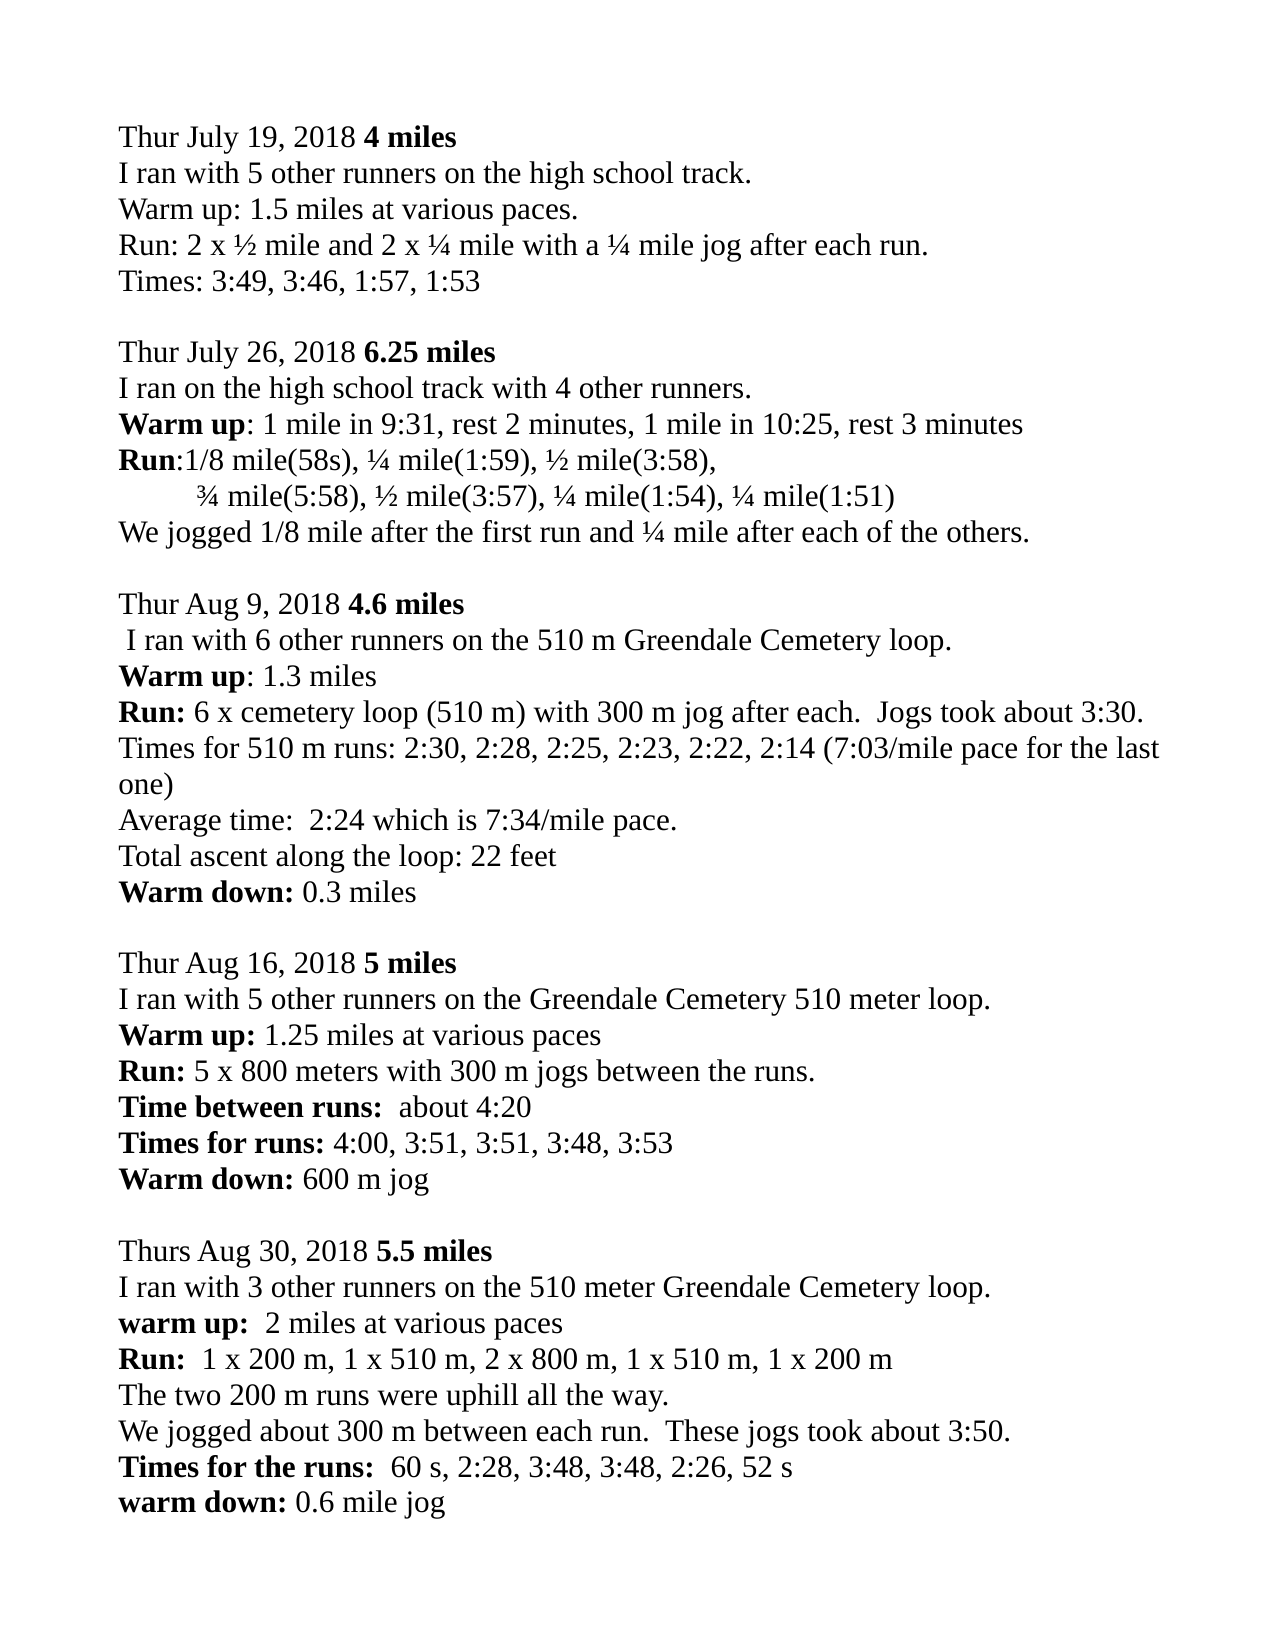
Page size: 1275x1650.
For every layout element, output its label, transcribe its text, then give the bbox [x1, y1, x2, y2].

text Run:1/8 mile(58s), ¼ mile(1:59), ½ mile(3:58), [118, 442, 1161, 477]
text Times: 3:49, 3:46, 1:57, 1:53 [118, 262, 1161, 298]
text Thur Aug 9, 2018 4.6 miles [118, 585, 1161, 621]
text Warm down: 0.3 miles [118, 873, 1161, 909]
text Time between runs: about 4:20 [118, 1088, 1161, 1124]
text Run: 6 x cemetery loop (510 m) with 300 m jog after each. Jogs took about 3:30. [118, 693, 1161, 729]
text We jogged 1/8 mile after the first run and ¼ mile after each of the others. [118, 513, 1161, 549]
text ¾ mile(5:58), ½ mile(3:57), ¼ mile(1:54), ¼ mile(1:51) [118, 477, 1161, 513]
text Warm up: 1.5 miles at various paces. [118, 190, 1161, 226]
text Warm up: 1.3 miles [118, 657, 1161, 693]
text Warm down: 600 m jog [118, 1160, 1161, 1196]
text Warm up: 1 mile in 9:31, rest 2 minutes, 1 mile in 10:25, rest 3 minutes [118, 406, 1161, 442]
text Warm up: 1.25 miles at various paces [118, 1017, 1161, 1052]
text Run: 1 x 200 m, 1 x 510 m, 2 x 800 m, 1 x 510 m, 1 x 200 m [118, 1340, 1161, 1376]
text Times for the runs: 60 s, 2:28, 3:48, 3:48, 2:26, 52 s [118, 1448, 1161, 1484]
text warm up: 2 miles at various paces [118, 1304, 1161, 1340]
text Run: 2 x ½ mile and 2 x ¼ mile with a ¼ mile jog after each run. [118, 226, 1161, 262]
text I ran with 3 other runners on the 510 meter Greendale Cemetery loop. [118, 1268, 1161, 1304]
text warm down: 0.6 mile jog [118, 1484, 1161, 1520]
text Total ascent along the loop: 22 feet [118, 837, 1161, 873]
text I ran with 5 other runners on the Greendale Cemetery 510 meter loop. [118, 981, 1161, 1017]
text We jogged about 300 m between each run. These jogs took about 3:50. [118, 1412, 1161, 1448]
text Thurs Aug 30, 2018 5.5 miles [118, 1232, 1161, 1268]
text Thur Aug 16, 2018 5 miles [118, 945, 1161, 981]
text Thur July 26, 2018 6.25 miles [118, 334, 1161, 370]
text The two 200 m runs were uphill all the way. [118, 1376, 1161, 1412]
text I ran on the high school track with 4 other runners. [118, 370, 1161, 406]
text I ran with 5 other runners on the high school track. [118, 154, 1161, 190]
text Run: 5 x 800 meters with 300 m jogs between the runs. [118, 1052, 1161, 1088]
text Times for 510 m runs: 2:30, 2:28, 2:25, 2:23, 2:22, 2:14 (7:03/mile pace for the last one) [118, 729, 1161, 801]
text Thur July 19, 2018 4 miles [118, 118, 1161, 154]
text Average time: 2:24 which is 7:34/mile pace. [118, 801, 1161, 837]
text Times for runs: 4:00, 3:51, 3:51, 3:48, 3:53 [118, 1124, 1161, 1160]
text I ran with 6 other runners on the 510 m Greendale Cemetery loop. [118, 621, 1161, 657]
